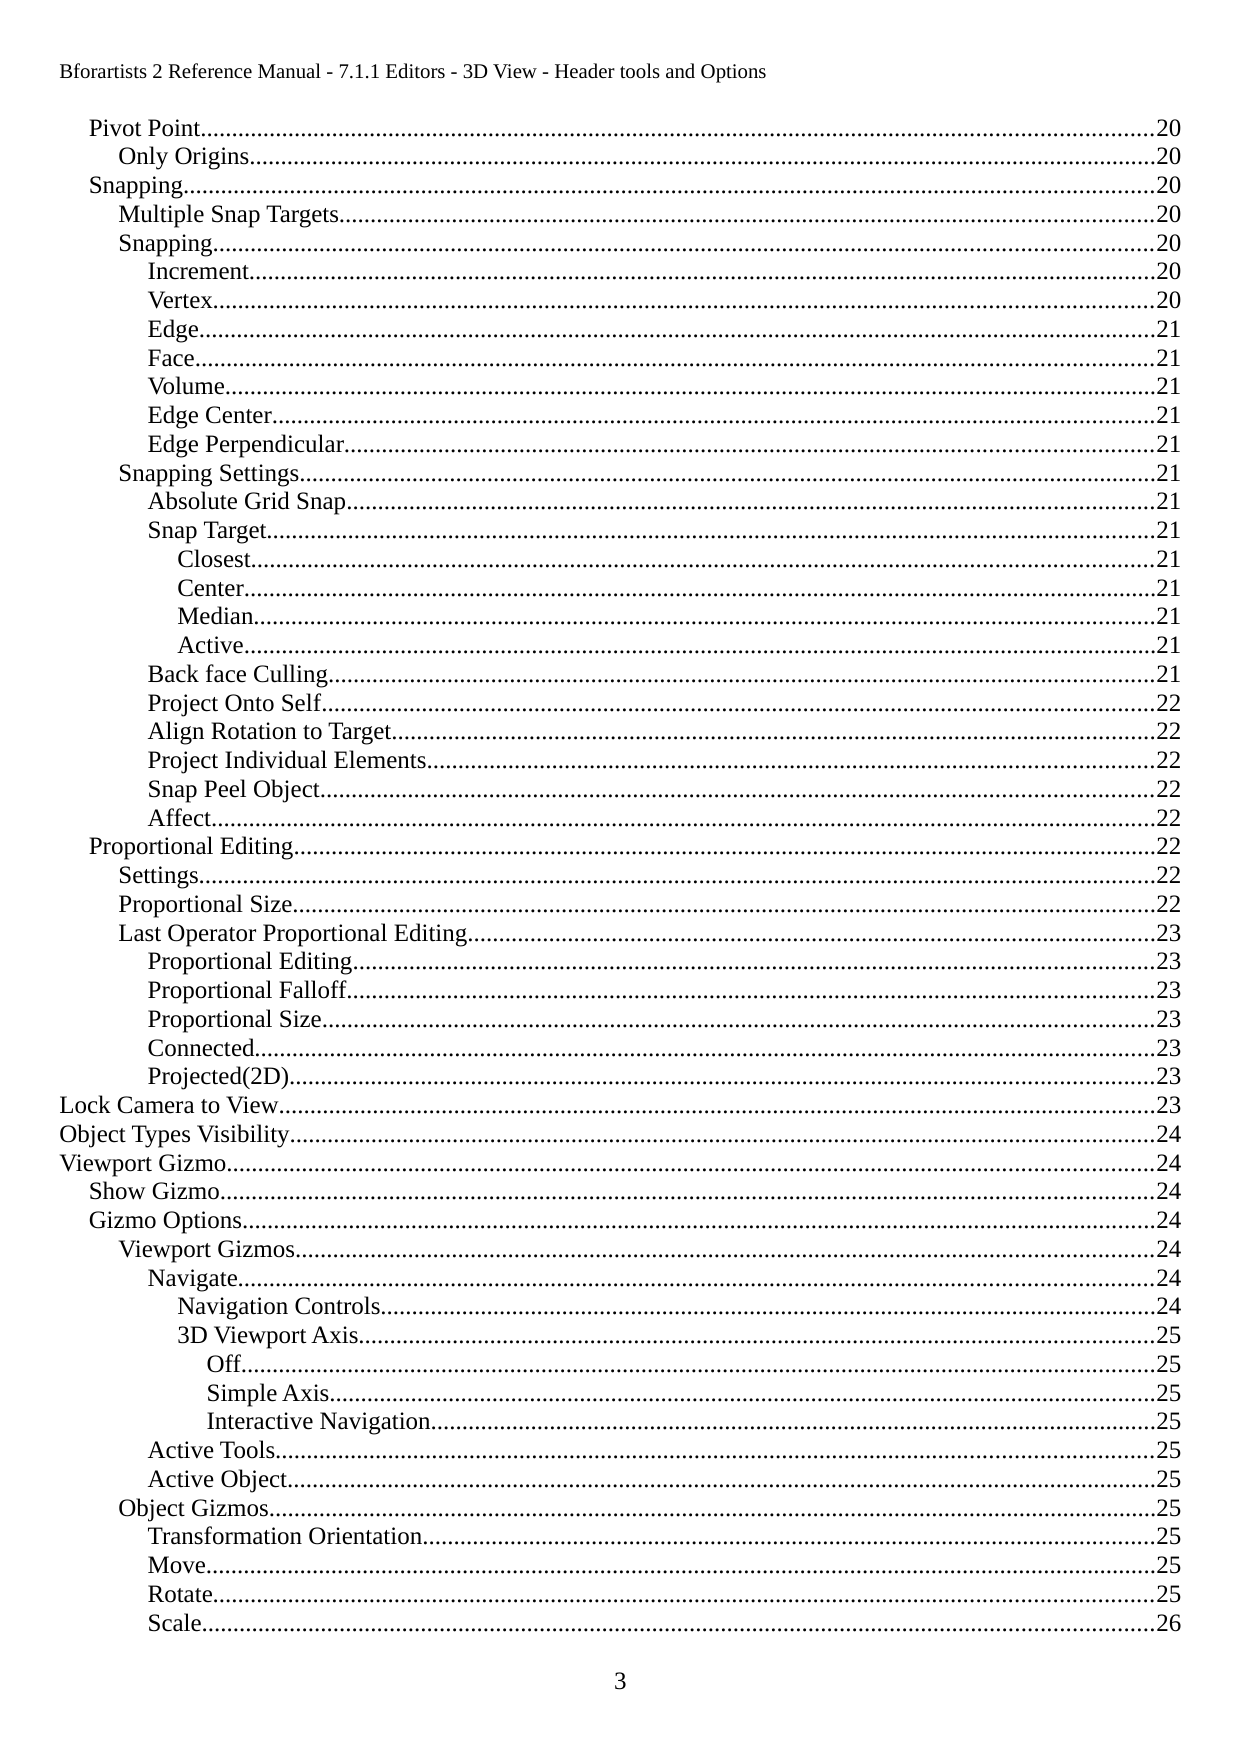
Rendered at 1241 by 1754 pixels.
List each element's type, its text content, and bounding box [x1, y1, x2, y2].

text Active Object 25 [147, 1464, 1181, 1493]
text Affect 22 [147, 803, 1181, 831]
text Viewport Gizmo 24 [59, 1148, 1181, 1176]
text Pivot Point 20 [88, 113, 1181, 141]
text Edge Perpendicular 21 [147, 429, 1181, 458]
text Multiple Snap Targets 20 [118, 199, 1181, 228]
text Object Gizmos 25 [118, 1493, 1181, 1521]
text Active 21 [177, 630, 1181, 659]
text Project Individual Elements 22 [147, 745, 1181, 774]
text Projected(2D) 23 [147, 1061, 1181, 1090]
text Rotate 25 [147, 1579, 1181, 1608]
text Snapping 20 [88, 170, 1181, 199]
text Edge 21 [147, 314, 1181, 343]
text Navigate 24 [147, 1263, 1181, 1291]
text Object Types Visibility 24 [59, 1119, 1181, 1148]
text Project Onto Self 22 [147, 688, 1181, 716]
text Scale 26 [147, 1608, 1181, 1636]
text Last Operator Proportional Editing 23 [118, 918, 1181, 946]
text Only Origins 20 [118, 141, 1181, 170]
text Snap Target 21 [147, 515, 1181, 544]
text Center 21 [177, 573, 1181, 601]
text Interactive Navigation 25 [206, 1406, 1181, 1435]
text Back face Culling 21 [147, 659, 1181, 688]
text Proportional Editing 23 [147, 946, 1181, 975]
text Show Gizmo 24 [88, 1176, 1181, 1205]
text Viewport Gizmos 24 [118, 1234, 1181, 1263]
text 3D Viewport Axis 25 [177, 1320, 1181, 1349]
text Active Tools 25 [147, 1435, 1181, 1464]
text Proportional Size 22 [118, 889, 1181, 918]
text Transformation Orientation 25 [147, 1521, 1181, 1550]
text Absolute Grid Snap 21 [147, 486, 1181, 515]
text Simple Axis 25 [206, 1378, 1181, 1406]
text Proportional Editing 22 [88, 831, 1181, 860]
text Closest 21 [177, 544, 1181, 573]
text Lock Camera to View 23 [59, 1090, 1181, 1119]
text Vertex 20 [147, 285, 1181, 314]
text Median 21 [177, 601, 1181, 630]
text Settings 22 [118, 860, 1181, 889]
text Snapping 20 [118, 228, 1181, 256]
text Connected 23 [147, 1033, 1181, 1061]
text Edge Center 21 [147, 400, 1181, 429]
text Proportional Size 23 [147, 1004, 1181, 1033]
text Proportional Falloff 23 [147, 975, 1181, 1004]
text Face 21 [147, 343, 1181, 371]
text Off 25 [206, 1349, 1181, 1378]
text Gizmo Options 24 [88, 1205, 1181, 1234]
text Snapping Settings 21 [118, 458, 1181, 486]
text Align Rotation to Target 22 [147, 716, 1181, 745]
text Volume 21 [147, 371, 1181, 400]
text Snap Peel Object 22 [147, 774, 1181, 803]
text Move 25 [147, 1550, 1181, 1579]
text Increment 20 [147, 256, 1181, 285]
text Navigation Controls 24 [177, 1291, 1181, 1320]
